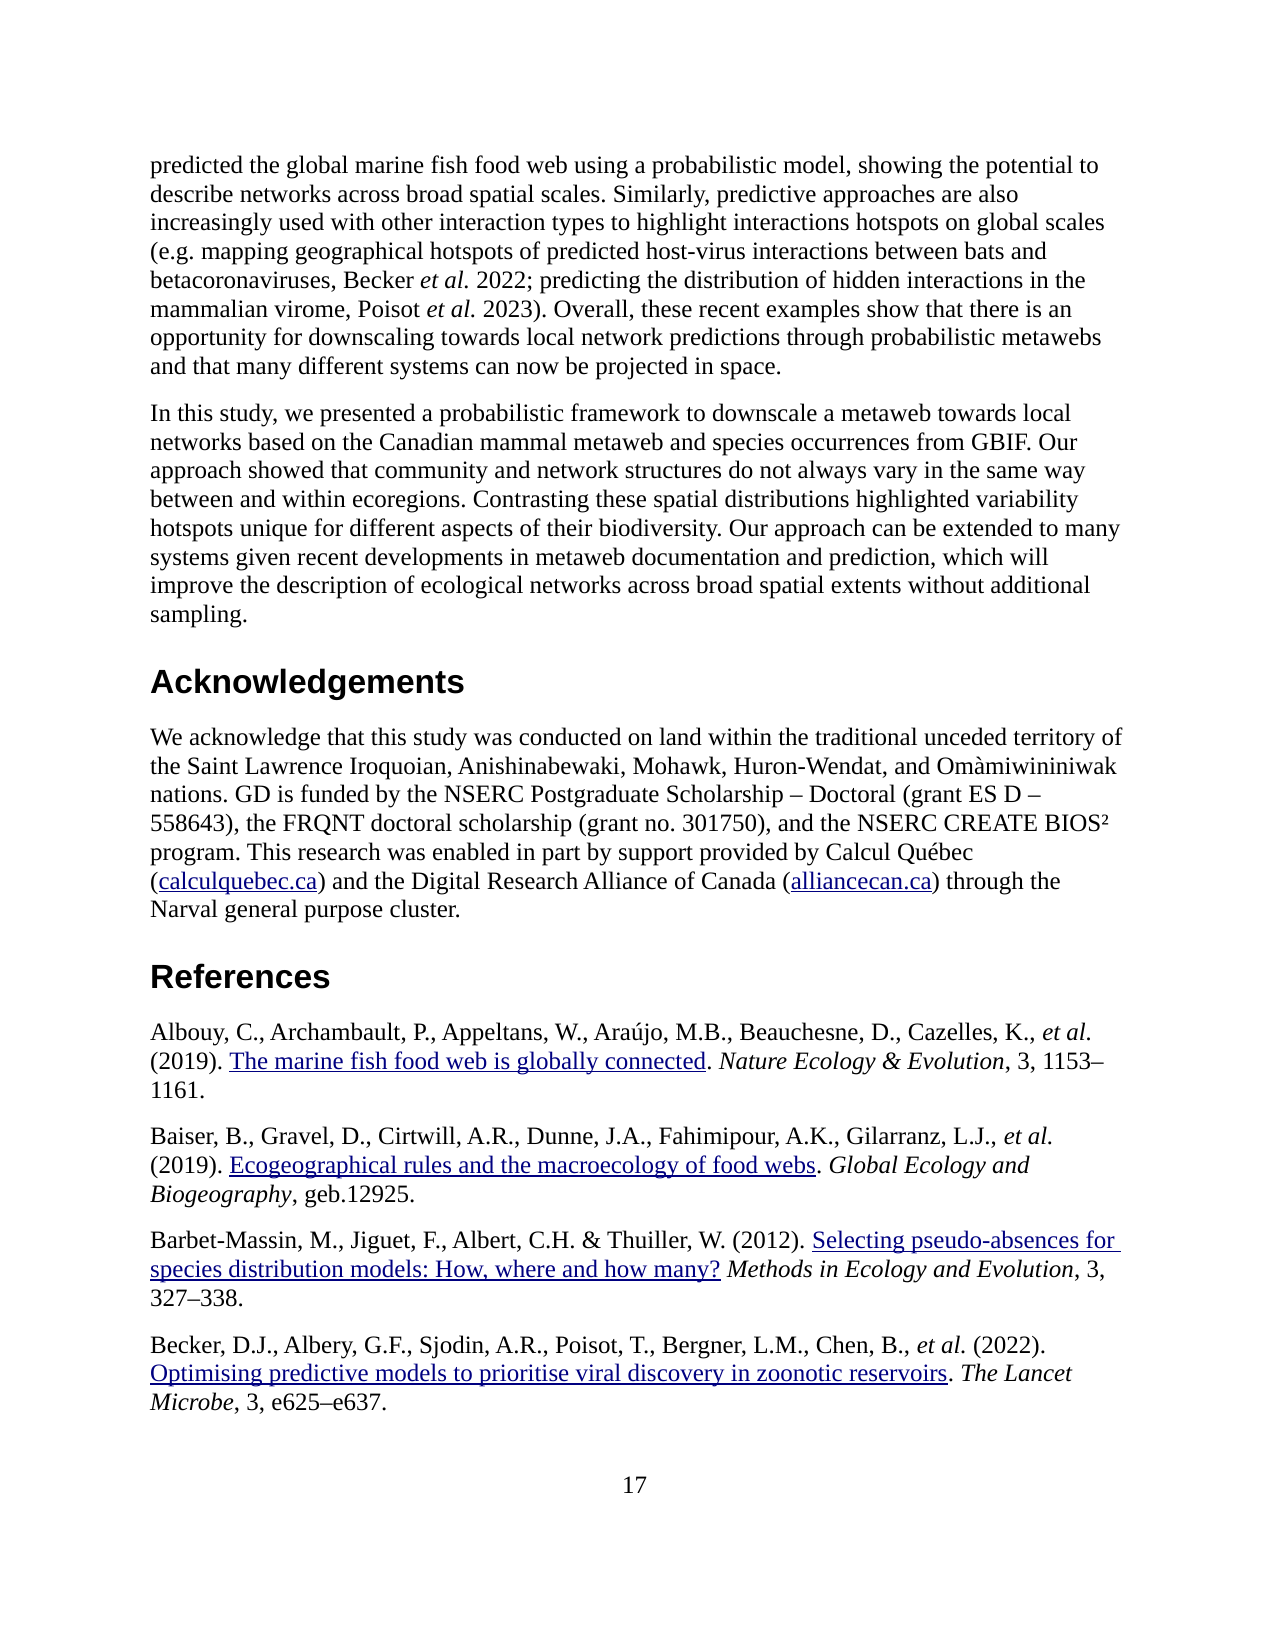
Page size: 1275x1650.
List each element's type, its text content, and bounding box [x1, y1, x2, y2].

text Baiser, B., Gravel, D., Cirtwill, A.R., Dunne, J.A., Fahimipour, A.K., Gilarranz, L.J., et al. (2019). Ecogeographical rules and the macroecology of food webs. Global Ecology and Biogeography, geb.12925. [150, 1121, 1125, 1208]
text Becker, D.J., Albery, G.F., Sjodin, A.R., Poisot, T., Bergner, L.M., Chen, B., et al. (2022). Optimising predictive models to prioritise viral discovery in zoonotic reservoirs. The Lancet Microbe, 3, e625–e637. [150, 1330, 1125, 1416]
text In this study, we presented a probabilistic framework to downscale a metaweb towards local networks based on the Canadian mammal metaweb and species occurrences from GBIF. Our approach showed that community and network structures do not always vary in the same way between and within ecoregions. Contrasting these spatial distributions highlighted variability hotspots unique for different aspects of their biodiversity. Our approach can be extended to many systems given recent developments in metaweb documentation and prediction, which will improve the description of ecological networks across broad spatial extents without additional sampling. [150, 398, 1125, 628]
text Barbet-Massin, M., Jiguet, F., Albert, C.H. & Thuiller, W. (2012). Selecting pseudo-absences for species distribution models: How, where and how many? Methods in Ecology and Evolution, 3, 327–338. [150, 1226, 1125, 1312]
subtitle References [150, 957, 1125, 996]
text predicted the global marine fish food web using a probabilistic model, showing the potential to describe networks across broad spatial scales. Similarly, predictive approaches are also increasingly used with other interaction types to highlight interactions hotspots on global scales (e.g. mapping geographical hotspots of predicted host-virus interactions between bats and betacoronaviruses, Becker et al. 2022; predicting the distribution of hidden interactions in the mammalian virome, Poisot et al. 2023). Overall, these recent examples show that there is an opportunity for downscaling towards local network predictions through probabilistic metawebs and that many different systems can now be projected in space. [150, 150, 1125, 380]
text We acknowledge that this study was conducted on land within the traditional unceded territory of the Saint Lawrence Iroquoian, Anishinabewaki, Mohawk, Huron-Wendat, and Omàmiwininiwak nations. GD is funded by the NSERC Postgraduate Scholarship – Doctoral (grant ES D – 558643), the FRQNT doctoral scholarship (grant no. 301750), and the NSERC CREATE BIOS² program. This research was enabled in part by support provided by Calcul Québec (calculquebec.ca) and the Digital Research Alliance of Canada (alliance​can​.ca) through the Narval general purpose cluster. [150, 722, 1125, 923]
text Albouy, C., Archambault, P., Appeltans, W., Araújo, M.B., Beauchesne, D., Cazelles, K., et al. (2019). The marine fish food web is globally connected. Nature Ecology & Evolution, 3, 1153–1161. [150, 1017, 1125, 1103]
subtitle Acknowledgements [150, 662, 1125, 701]
